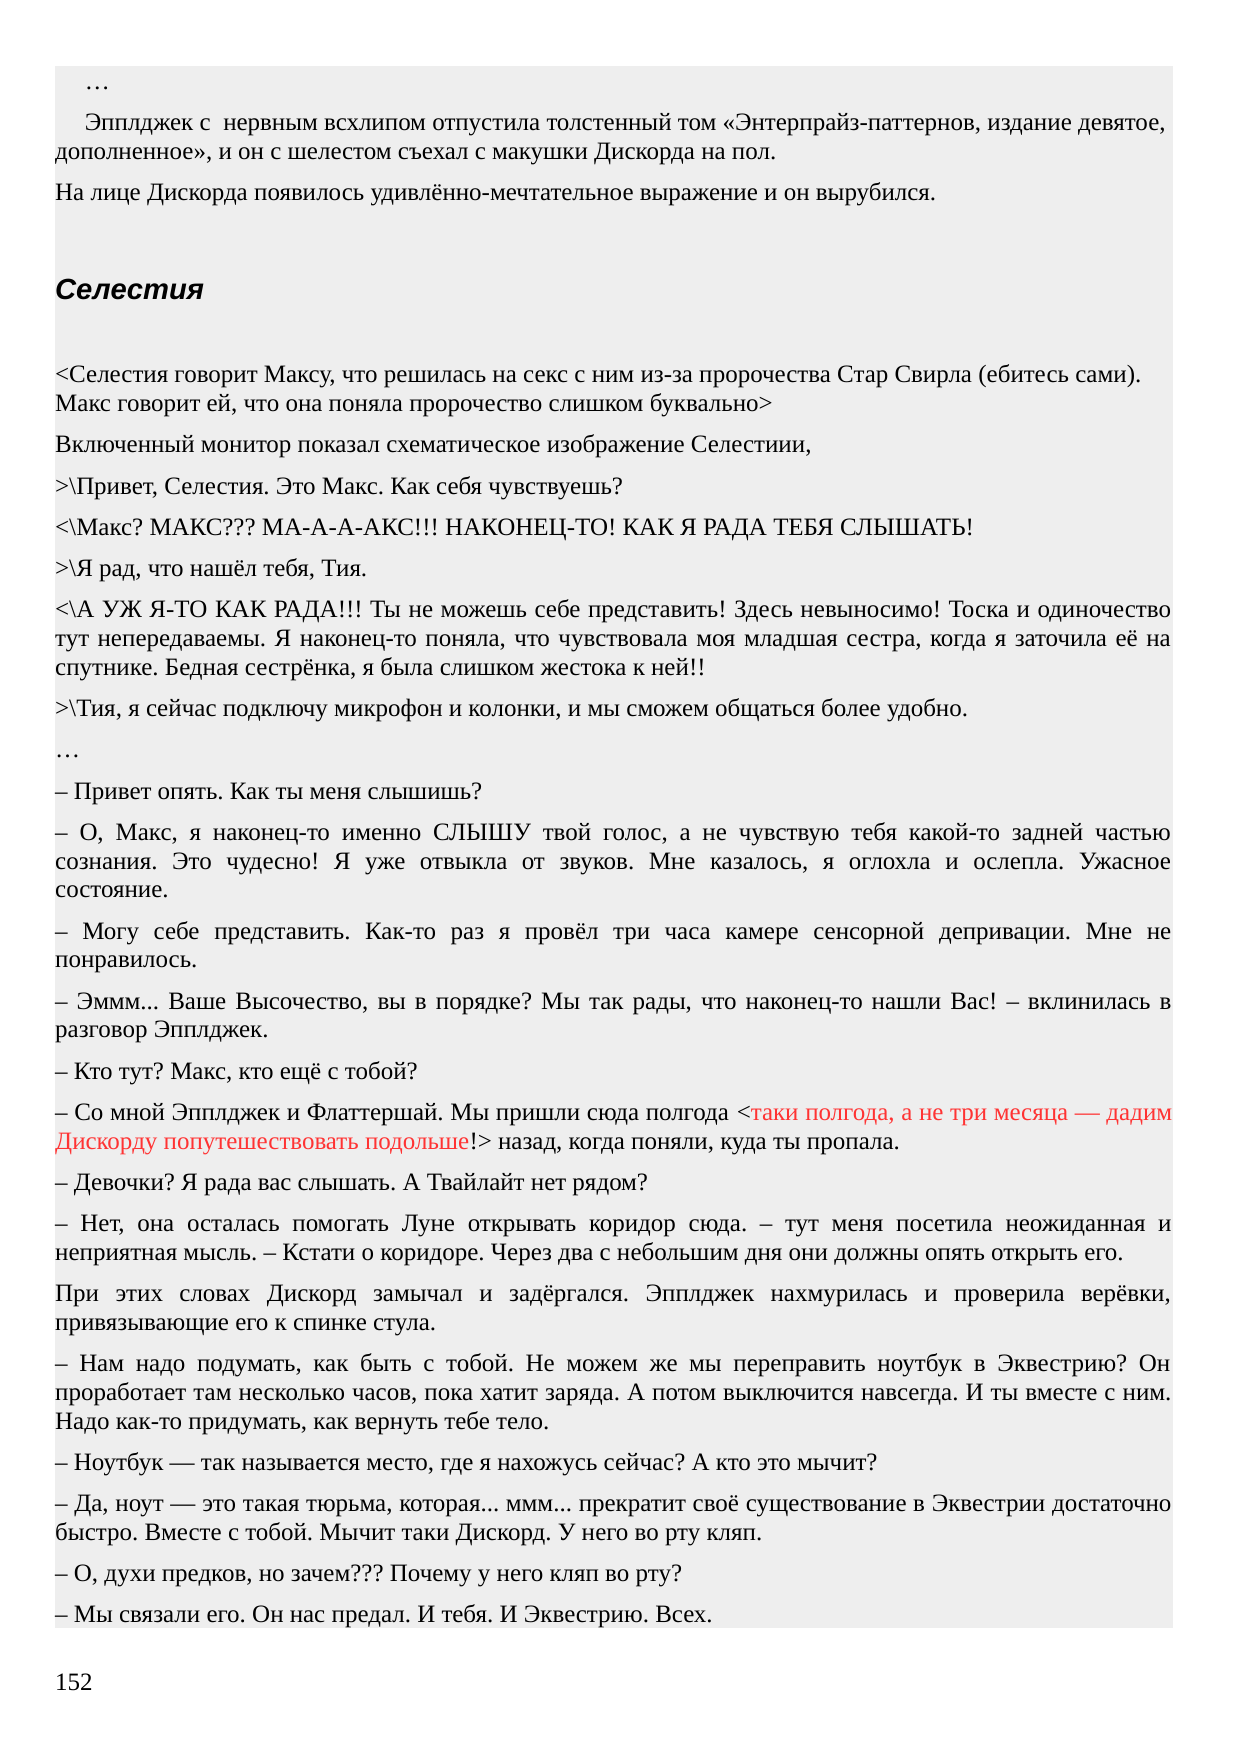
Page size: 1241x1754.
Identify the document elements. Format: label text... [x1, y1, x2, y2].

text – Нам надо подумать, как быть с тобой. Не можем же мы переправить ноутбук в Эквестрию? Он проработает там несколько часов, пока хатит заряда. А потом выключится навсегда. И ты вместе с ним. Надо как-то придумать, как вернуть тебе тело. [55, 1348, 1173, 1434]
text – Да, ноут — это такая тюрьма, которая... ммм... прекратит своё существование в Эквестрии достаточно быстро. Вместе с тобой. Мычит таки Дискорд. У него во рту кляп. [55, 1488, 1173, 1546]
text <\А УЖ Я-ТО КАК РАДА!!! Ты не можешь себе представить! Здесь невыносимо! Тоска и одиночество тут непередаваемы. Я наконец-то поняла, что чувствовала моя младшая сестра, когда я заточила её на спутнике. Бедная сестрёнка, я была слишком жестока к ней!! [55, 594, 1173, 681]
text – Со мной Эпплджек и Флаттершай. Мы пришли сюда полгода <таки полгода, а не три месяца — дадим Дискорду попутешествовать подольше!> назад, когда поняли, куда ты пропала. [55, 1097, 1173, 1154]
text >\Я рад, что нашёл тебя, Тия. [55, 553, 1173, 582]
text – О, Макс, я наконец-то именно СЛЫШУ твой голос, а не чувствую тебя какой-то задней частью сознания. Это чудесно! Я уже отвыкла от звуков. Мне казалось, я оглохла и ослепла. Ужасное состояние. [55, 817, 1173, 903]
text – О, духи предков, но зачем??? Почему у него кляп во рту? [55, 1558, 1173, 1587]
subtitle Селестия [55, 272, 1173, 306]
text <Селестия говорит Максу, что решилась на секс с ним из-за пророчества Стар Свирла (ебитесь сами). Макс говорит ей, что она поняла пророчество слишком буквально> [55, 359, 1173, 417]
text – Кто тут? Макс, кто ещё с тобой? [55, 1056, 1173, 1084]
text – Девочки? Я рада вас слышать. А Твайлайт нет рядом? [55, 1167, 1173, 1196]
text – Мы связали его. Он нас предал. И тебя. И Эквестрию. Всех. [55, 1599, 1173, 1628]
text >\Привет, Селестия. Это Макс. Как себя чувствуешь? [55, 471, 1173, 499]
text … [55, 66, 1173, 95]
text >\Тия, я сейчас подключу микрофон и колонки, и мы сможем общаться более удобно. [55, 693, 1173, 722]
text … [55, 734, 1173, 763]
text Включенный монитор показал схематическое изображение Селестиии, [55, 429, 1173, 458]
text – Могу себе представить. Как-то раз я провёл три часа камере сенсорной депривации. Мне не понравилось. [55, 916, 1173, 973]
text <\Макс? МАКС??? МА-А-А-АКС!!! НАКОНЕЦ-ТО! КАК Я РАДА ТЕБЯ СЛЫШАТЬ! [55, 512, 1173, 541]
text На лице Дискорда появилось удивлённо-мечтательное выражение и он вырубился. [55, 177, 1173, 206]
text – Привет опять. Как ты меня слышишь? [55, 776, 1173, 804]
text – Эммм... Ваше Высочество, вы в порядке? Мы так рады, что наконец-то нашли Вас! – вклинилась в разговор Эпплджек. [55, 986, 1173, 1043]
text – Нет, она осталась помогать Луне открывать коридор сюда. – тут меня посетила неожиданная и неприятная мысль. – Кстати о коридоре. Через два с небольшим дня они должны опять открыть его. [55, 1208, 1173, 1266]
text Эпплджек с нервным всхлипом отпустила толстенный том «Энтерпрайз-паттернов, издание девятое, дополненное», и он с шелестом съехал с макушки Дискорда на пол. [55, 107, 1173, 165]
text При этих словах Дискорд замычал и задёргался. Эпплджек нахмурилась и проверила верёвки, привязывающие его к спинке стула. [55, 1278, 1173, 1336]
text – Ноутбук — так называется место, где я нахожусь сейчас? А кто это мычит? [55, 1447, 1173, 1476]
